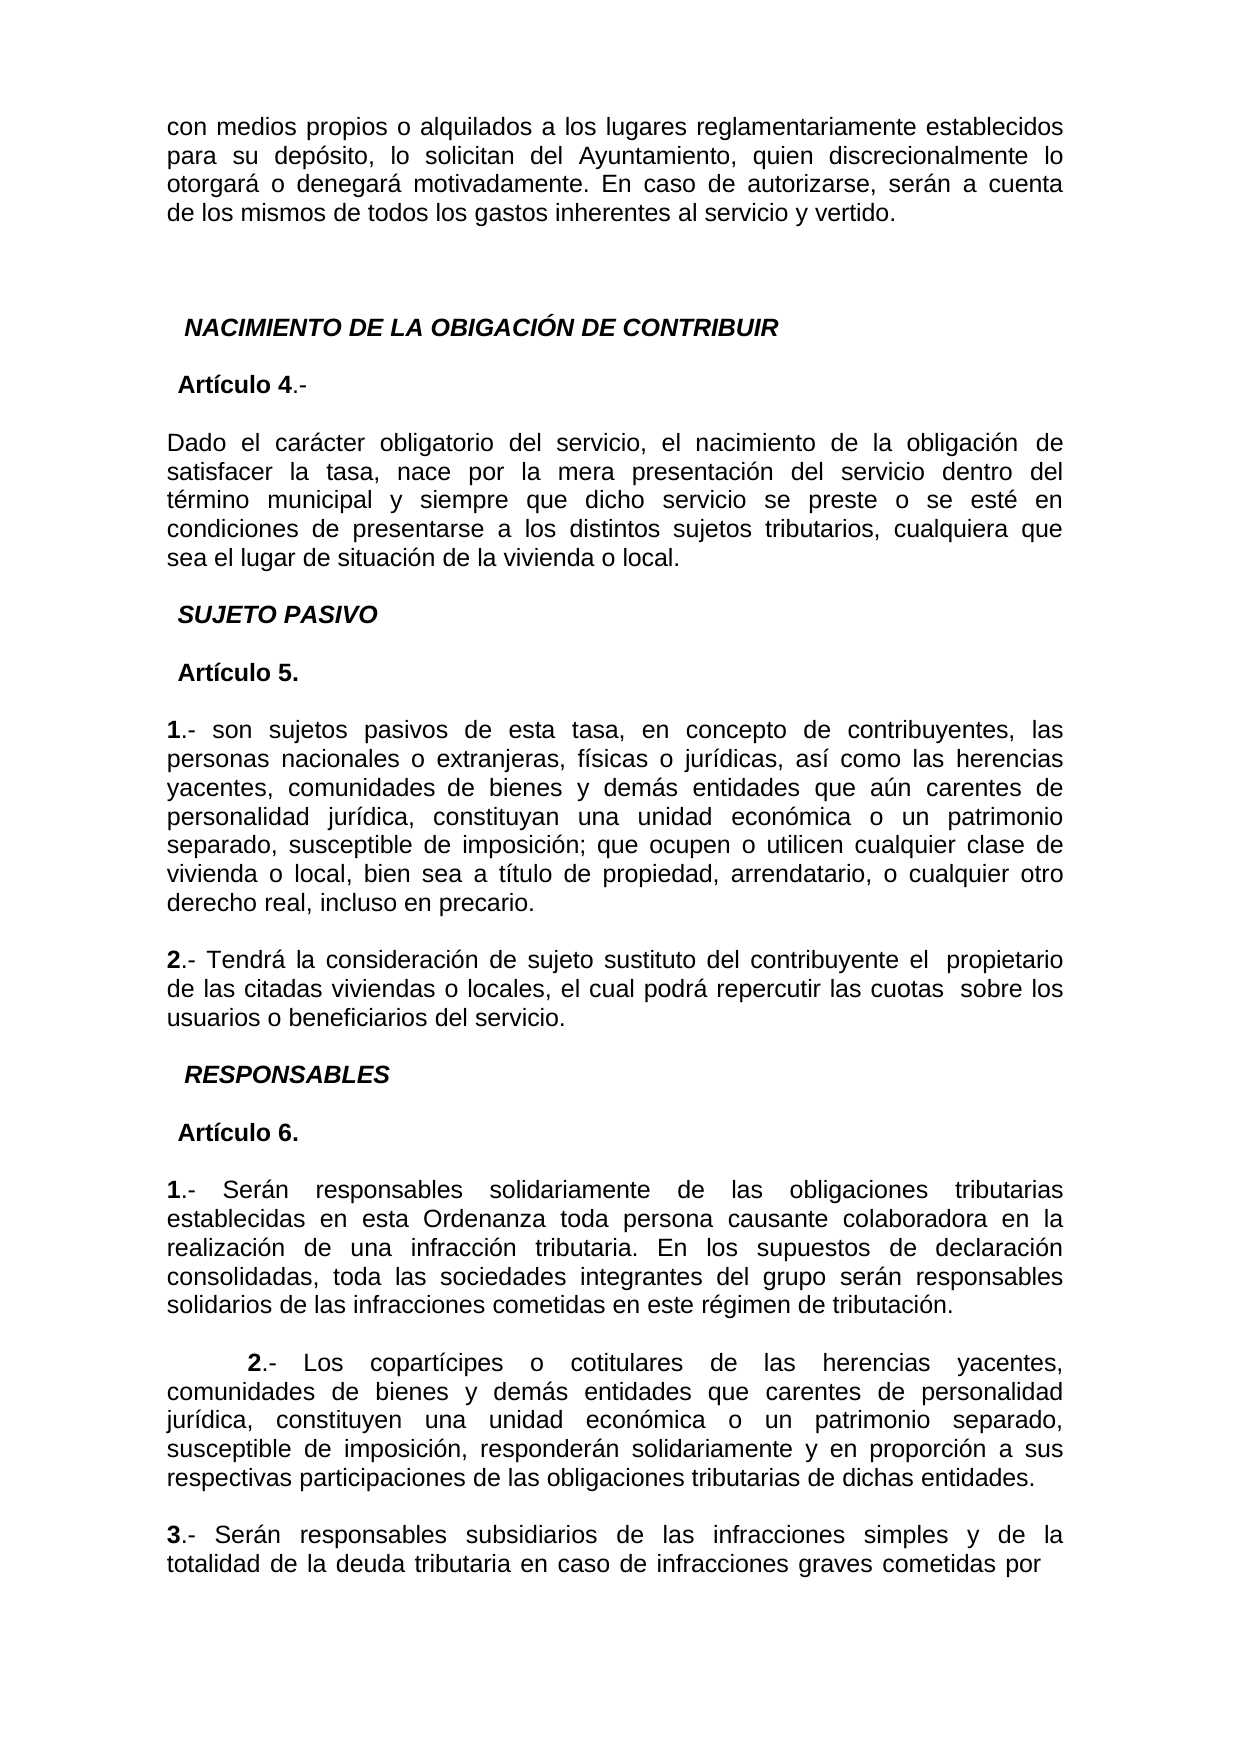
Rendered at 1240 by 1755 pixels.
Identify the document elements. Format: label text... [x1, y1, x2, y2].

text Dado el carácter obligatorio del servicio, el nacimiento de la obligación de satisfacer la tasa, nace por la mera presentación del servicio dentro del término municipal y siempre que dicho servicio se preste o se esté en condiciones de presentarse a los distintos sujetos tributarios, cualquiera que sea el lugar de situación de la vivienda o local. [167, 428, 1063, 572]
text 1.- son sujetos pasivos de esta tasa, en concepto de contribuyentes, las personas nacionales o extranjeras, físicas o jurídicas, así como las herencias yacentes, comunidades de bienes y demás entidades que aún carentes de personalidad jurídica, constituyan una unidad económica o un patrimonio separado, susceptible de imposición; que ocupen o utilicen cualquier clase de vivienda o local, bien sea a título de propiedad, arrendatario, o cualquier otro derecho real, incluso en precario. [167, 716, 1063, 917]
text 2.- Tendrá la consideración de sujeto sustituto del contribuyente el propietario de las citadas viviendas o locales, el cual podrá repercutir las cuotas sobre los usuarios o beneficiarios del servicio. [167, 946, 1063, 1032]
subtitle SUJETO PASIVO [177, 601, 1075, 629]
subtitle NACIMIENTO DE LA OBIGACIÓN DE CONTRIBUIR [184, 313, 1075, 342]
text 1.- Serán responsables solidariamente de las obligaciones tributarias establecidas en esta Ordenanza toda persona causante colaboradora en la realización de una infracción tributaria. En los supuestos de declaración consolidadas, toda las sociedades integrantes del grupo serán responsables solidarios de las infracciones cometidas en este régimen de tributación. [167, 1176, 1064, 1319]
text Artículo 6. [177, 1118, 1075, 1147]
text con medios propios o alquilados a los lugares reglamentariamente establecidos para su depósito, lo solicitan del Ayuntamiento, quien discrecionalmente lo otorgará o denegará motivadamente. En caso de autorizarse, serán a cuenta de los mismos de todos los gastos inherentes al servicio y vertido. [167, 112, 1063, 227]
text Artículo 4.- [177, 371, 1075, 399]
text Artículo 5. [177, 658, 1075, 687]
text 2.- Los copartícipes o cotitulares de las herencias yacentes, comunidades de bienes y demás entidades que carentes de personalidad jurídica, constituyen una unidad económica o un patrimonio separado, susceptible de imposición, responderán solidariamente y en proporción a sus respectivas participaciones de las obligaciones tributarias de dichas entidades. [167, 1348, 1063, 1492]
subtitle RESPONSABLES [184, 1061, 1075, 1089]
text 3.- Serán responsables subsidiarios de las infracciones simples y de la totalidad de la deuda tributaria en caso de infracciones graves cometidas por [167, 1521, 1063, 1578]
